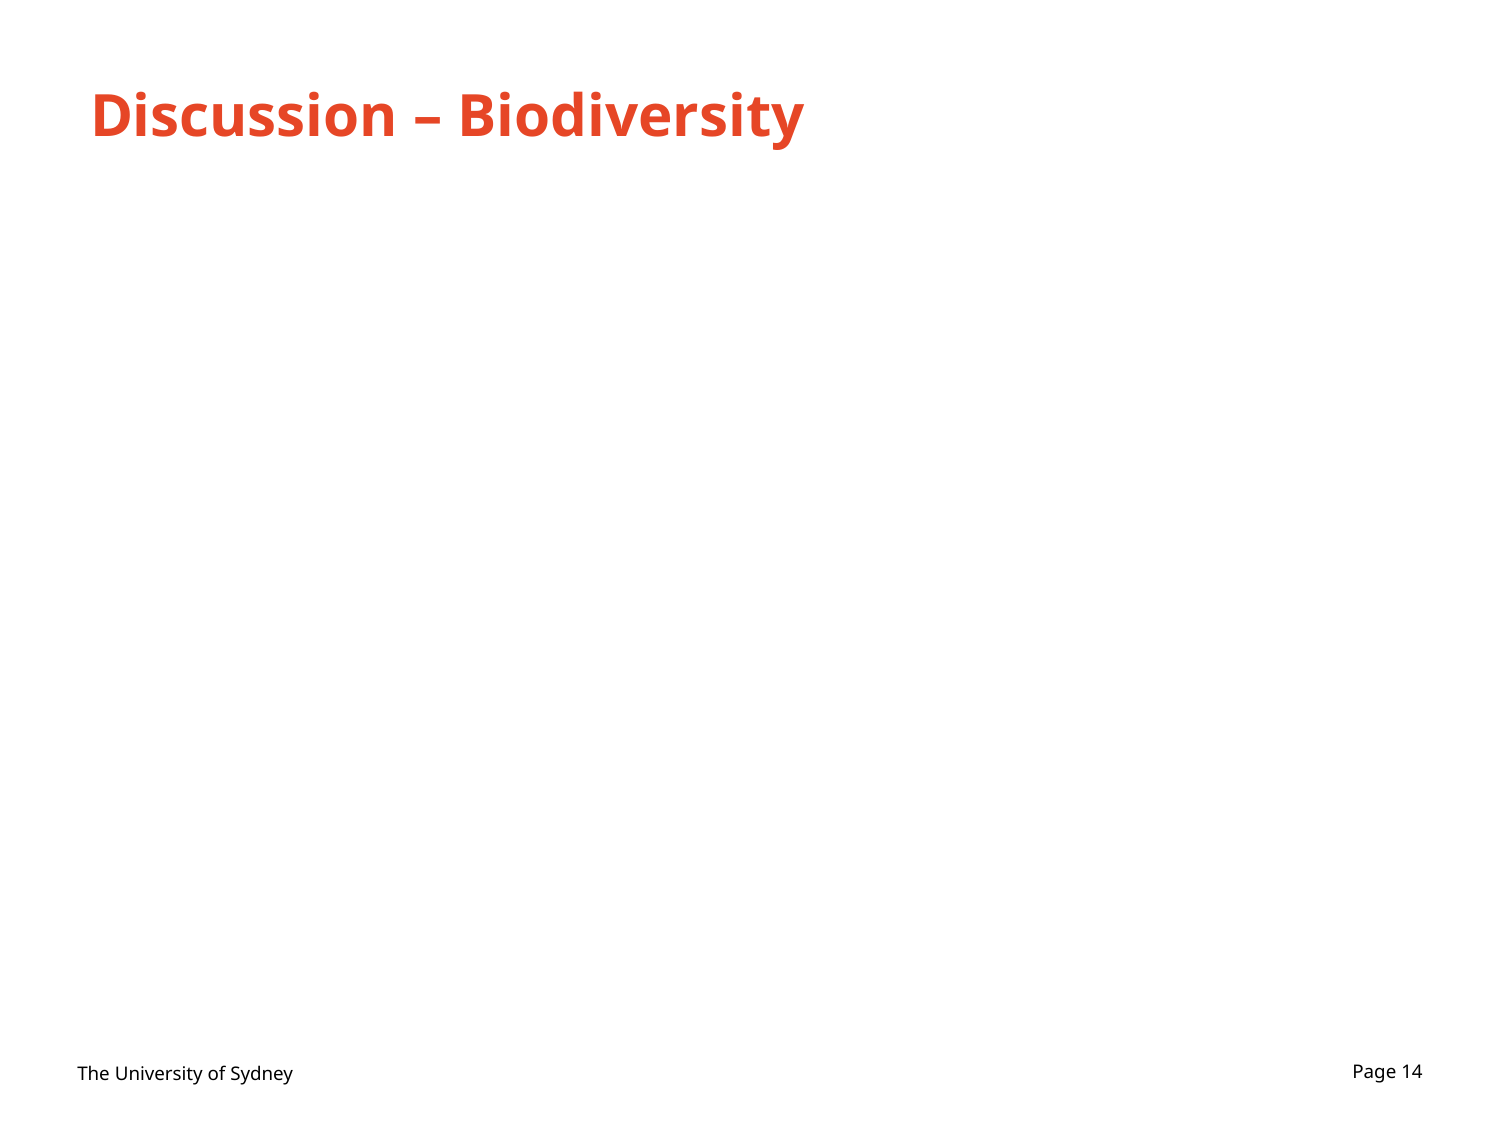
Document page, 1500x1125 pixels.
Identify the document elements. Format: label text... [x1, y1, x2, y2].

title Discussion – Biodiversity [75, 19, 1425, 207]
